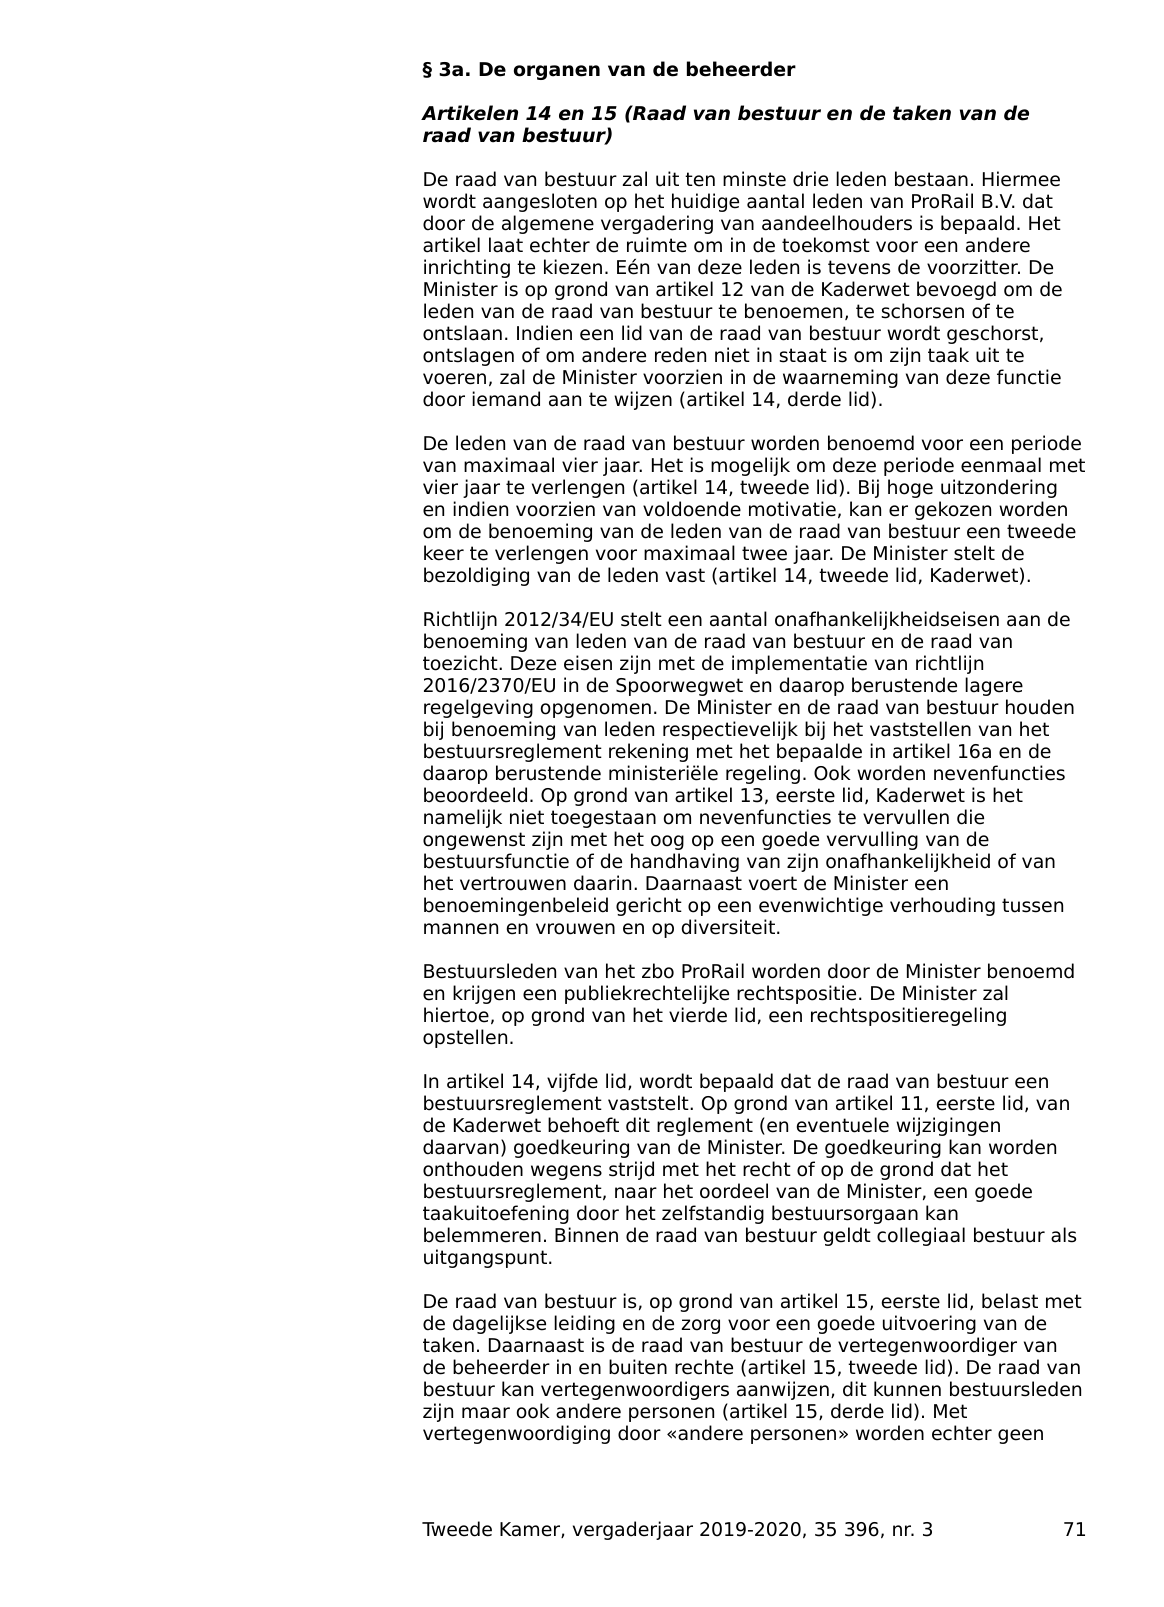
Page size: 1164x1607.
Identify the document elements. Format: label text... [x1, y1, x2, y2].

text De leden van de raad van bestuur worden benoemd voor een periode van maximaal vier jaar. Het is mogelijk om deze periode eenmaal met vier jaar te verlengen (artikel 14, tweede lid). Bij hoge uitzondering en indien voorzien van voldoende motivatie, kan er gekozen worden om de benoeming van de leden van de raad van bestuur een tweede keer te verlengen voor maximaal twee jaar. De Minister stelt de bezoldiging van de leden vast (artikel 14, tweede lid, Kaderwet). [422, 433, 1087, 587]
subtitle Artikelen 14 en 15 (Raad van bestuur en de taken van de raad van bestuur) [422, 103, 1087, 147]
text Richtlijn 2012/34/EU stelt een aantal onafhankelijkheidseisen aan de benoeming van leden van de raad van bestuur en de raad van toezicht. Deze eisen zijn met de implementatie van richtlijn 2016/2370/EU in de Spoorwegwet en daarop berustende lagere regelgeving opgenomen. De Minister en de raad van bestuur houden bij benoeming van leden respectievelijk bij het vaststellen van het bestuursreglement rekening met het bepaalde in artikel 16a en de daarop berustende ministeriële regeling. Ook worden nevenfuncties beoordeeld. Op grond van artikel 13, eerste lid, Kaderwet is het namelijk niet toegestaan om nevenfuncties te vervullen die ongewenst zijn met het oog op een goede vervulling van de bestuursfunctie of de handhaving van zijn onafhankelijkheid of van het vertrouwen daarin. Daarnaast voert de Minister een benoemingenbeleid gericht op een evenwichtige verhouding tussen mannen en vrouwen en op diversiteit. [422, 609, 1087, 939]
text De raad van bestuur is, op grond van artikel 15, eerste lid, belast met de dagelijkse leiding en de zorg voor een goede uitvoering van de taken. Daarnaast is de raad van bestuur de vertegenwoordiger van de beheerder in en buiten rechte (artikel 15, tweede lid). De raad van bestuur kan vertegenwoordigers aanwijzen, dit kunnen bestuursleden zijn maar ook andere personen (artikel 15, derde lid). Met vertegenwoordiging door «andere personen» worden echter geen [422, 1291, 1087, 1445]
subtitle § 3a. De organen van de beheerder [422, 59, 1087, 81]
text In artikel 14, vijfde lid, wordt bepaald dat de raad van bestuur een bestuursreglement vaststelt. Op grond van artikel 11, eerste lid, van de Kaderwet behoeft dit reglement (en eventuele wijzigingen daarvan) goedkeuring van de Minister. De goedkeuring kan worden onthouden wegens strijd met het recht of op de grond dat het bestuursreglement, naar het oordeel van de Minister, een goede taakuitoefening door het zelfstandig bestuursorgaan kan belemmeren. Binnen de raad van bestuur geldt collegiaal bestuur als uitgangspunt. [422, 1071, 1087, 1269]
text De raad van bestuur zal uit ten minste drie leden bestaan. Hiermee wordt aangesloten op het huidige aantal leden van ProRail B.V. dat door de algemene vergadering van aandeelhouders is bepaald. Het artikel laat echter de ruimte om in de toekomst voor een andere inrichting te kiezen. Eén van deze leden is tevens de voorzitter. De Minister is op grond van artikel 12 van de Kaderwet bevoegd om de leden van de raad van bestuur te benoemen, te schorsen of te ontslaan. Indien een lid van de raad van bestuur wordt geschorst, ontslagen of om andere reden niet in staat is om zijn taak uit te voeren, zal de Minister voorzien in de waarneming van deze functie door iemand aan te wijzen (artikel 14, derde lid). [422, 169, 1087, 411]
text Bestuursleden van het zbo ProRail worden door de Minister benoemd en krijgen een publiekrechtelijke rechtspositie. De Minister zal hiertoe, op grond van het vierde lid, een rechtspositieregeling opstellen. [422, 961, 1087, 1049]
